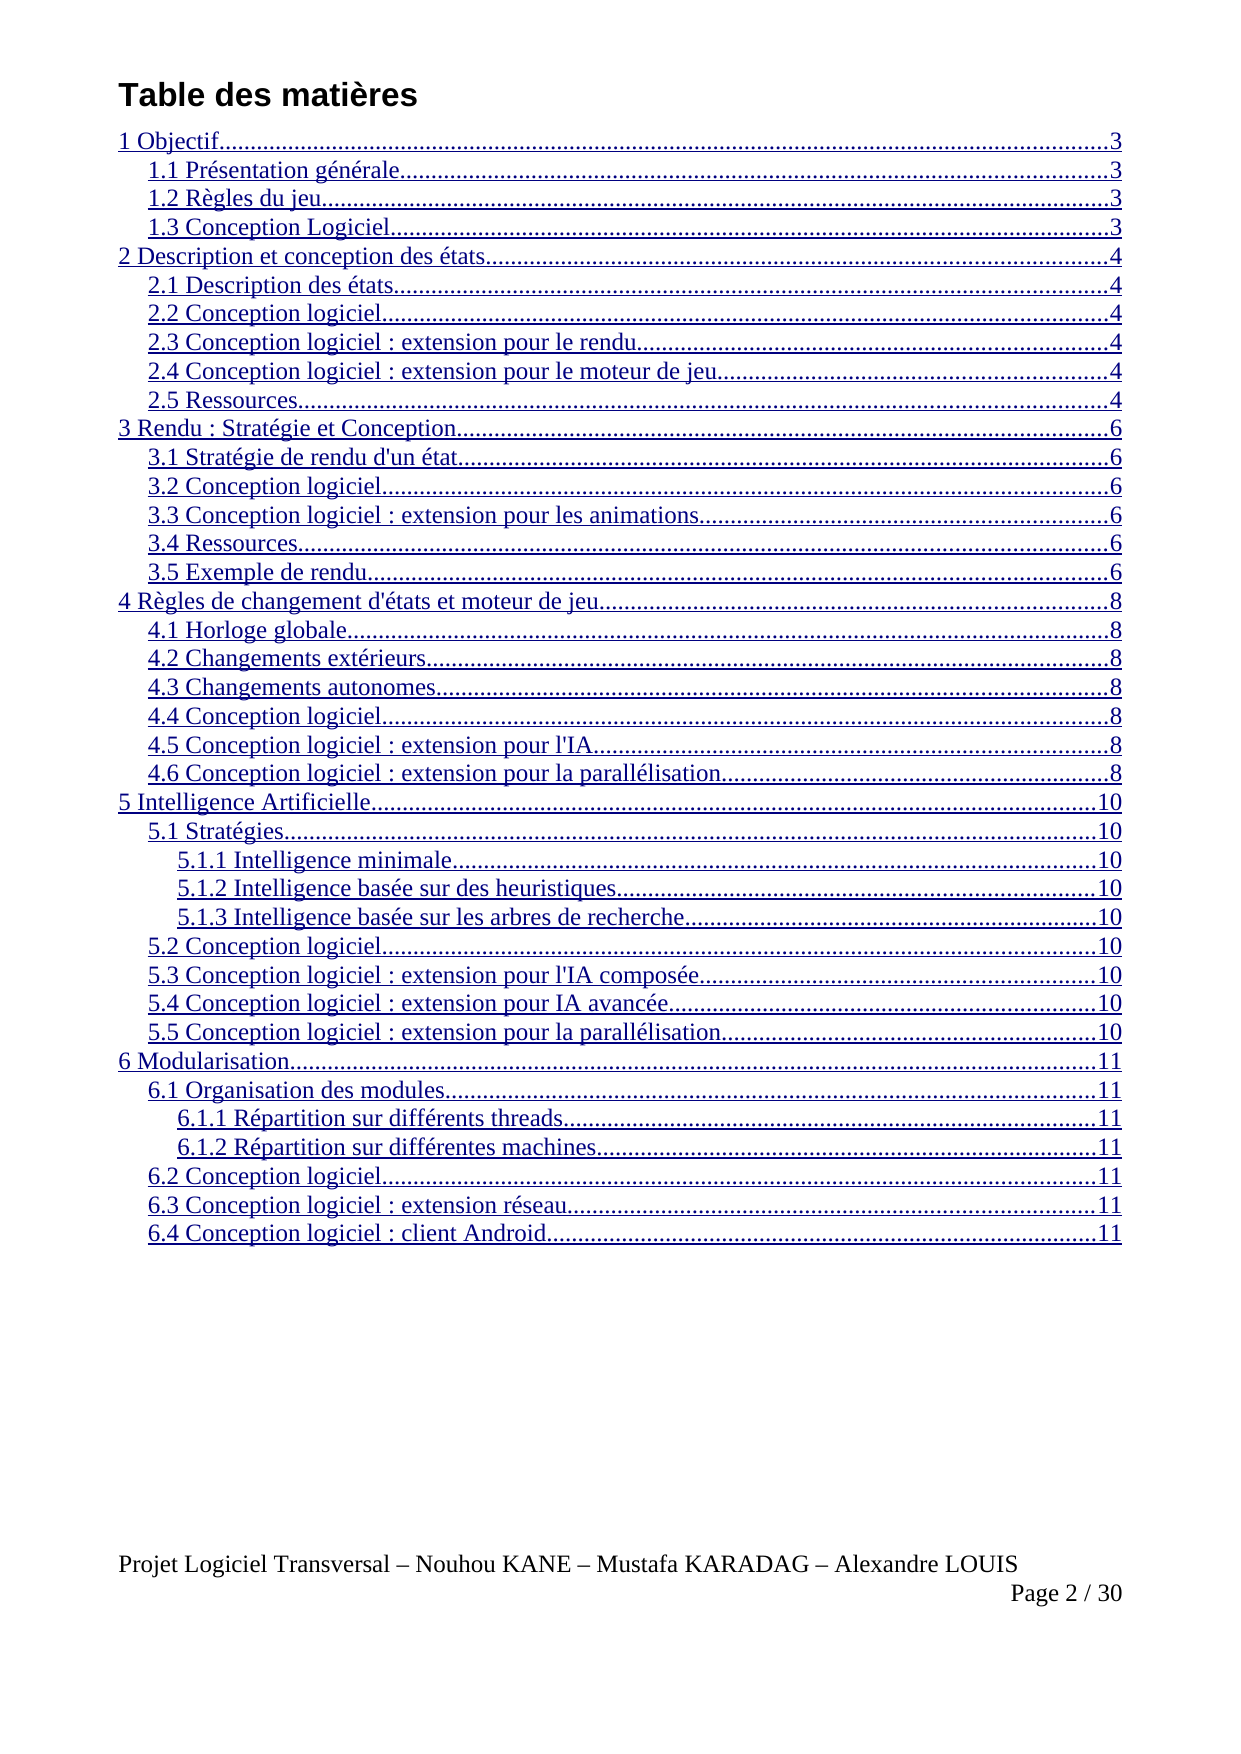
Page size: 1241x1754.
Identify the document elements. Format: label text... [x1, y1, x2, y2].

text 1.1 Présentation générale 3 [148, 155, 1122, 180]
text 6 Modularisation 11 [118, 1046, 1122, 1071]
text 6.2 Conception logiciel 11 [148, 1161, 1122, 1186]
text 4.2 Changements extérieurs 8 [148, 643, 1122, 668]
text 3.5 Exemple de rendu 6 [148, 557, 1122, 582]
text 5.2 Conception logiciel 10 [148, 931, 1122, 956]
text 3.2 Conception logiciel 6 [148, 471, 1122, 496]
text 4.6 Conception logiciel : extension pour la parallélisation 8 [148, 758, 1122, 783]
text 6.1.1 Répartition sur différents threads 11 [177, 1103, 1122, 1128]
text 6.3 Conception logiciel : extension réseau 11 [148, 1190, 1122, 1215]
text 2.5 Ressources 4 [148, 385, 1122, 410]
text 5.1.3 Intelligence basée sur les arbres de recherche 10 [177, 902, 1122, 927]
text 6.1.2 Répartition sur différentes machines 11 [177, 1132, 1122, 1157]
text 3.4 Ressources 6 [148, 528, 1122, 553]
text 2.2 Conception logiciel 4 [148, 298, 1122, 323]
text 3.3 Conception logiciel : extension pour les animations 6 [148, 500, 1122, 525]
text 1 Objectif 3 [118, 126, 1122, 151]
text 3.1 Stratégie de rendu d'un état 6 [148, 442, 1122, 467]
text 4.4 Conception logiciel 8 [148, 701, 1122, 726]
text 5.1 Stratégies 10 [148, 816, 1122, 841]
text 6.4 Conception logiciel : client Android 11 [148, 1218, 1122, 1243]
text 2.1 Description des états 4 [148, 270, 1122, 295]
text 4.3 Changements autonomes 8 [148, 672, 1122, 697]
text 4 Règles de changement d'états et moteur de jeu 8 [118, 586, 1122, 611]
text 4.1 Horloge globale 8 [148, 615, 1122, 640]
text 2.4 Conception logiciel : extension pour le moteur de jeu 4 [148, 356, 1122, 381]
text 6.1 Organisation des modules 11 [148, 1075, 1122, 1100]
text 2 Description et conception des états 4 [118, 241, 1122, 266]
text 1.2 Règles du jeu 3 [148, 183, 1122, 208]
text 5 Intelligence Artificielle 10 [118, 787, 1122, 812]
text 5.5 Conception logiciel : extension pour la parallélisation 10 [148, 1017, 1122, 1042]
text 3 Rendu : Stratégie et Conception 6 [118, 413, 1122, 438]
text 2.3 Conception logiciel : extension pour le rendu 4 [148, 327, 1122, 352]
text 5.4 Conception logiciel : extension pour IA avancée 10 [148, 988, 1122, 1013]
text 4.5 Conception logiciel : extension pour l'IA 8 [148, 730, 1122, 755]
text 5.1.2 Intelligence basée sur des heuristiques 10 [177, 873, 1122, 898]
text 5.1.1 Intelligence minimale 10 [177, 845, 1122, 870]
text 5.3 Conception logiciel : extension pour l'IA composée 10 [148, 960, 1122, 985]
text Table des matières [118, 75, 1122, 113]
text 1.3 Conception Logiciel 3 [148, 212, 1122, 237]
